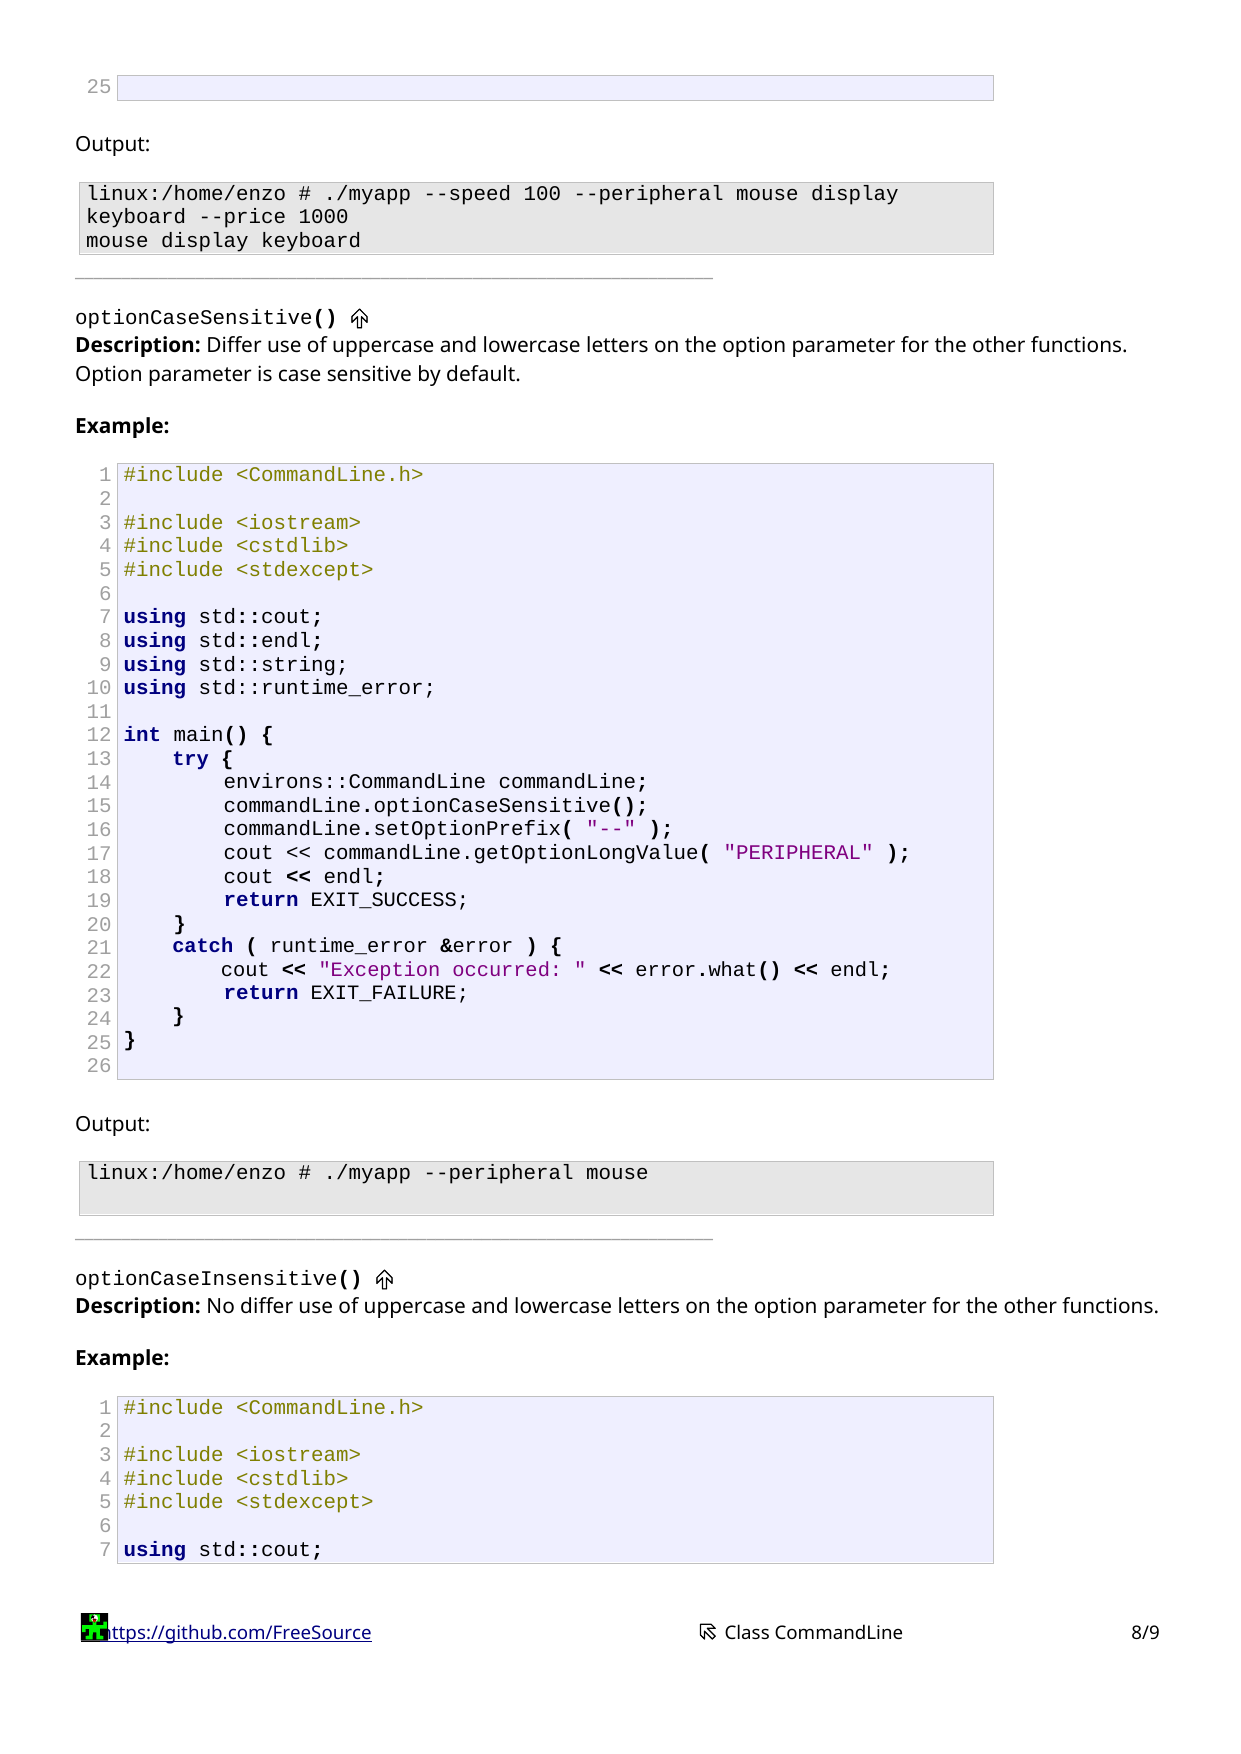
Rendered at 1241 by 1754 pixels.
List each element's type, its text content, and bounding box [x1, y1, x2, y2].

text optionCaseSensitive()  [75, 283, 1165, 330]
table_header linux:/home/enzo # ./myapp --speed 100 --peripheral mouse display keyboard --price 1000 mouse display keyboard [80, 183, 993, 253]
table_header [118, 76, 993, 100]
text Output: [75, 1109, 1165, 1137]
text optionCaseInsensitive()  [75, 1244, 1165, 1291]
table_header 1 2 3 4 5 6 7 [80, 1396, 117, 1562]
text Description: No differ use of uppercase and lowercase letters on the option parameter for the other functions. [75, 1291, 1165, 1320]
table_header linux:/home/enzo # ./myapp --peripheral mouse [80, 1162, 993, 1214]
text Description: Differ use of uppercase and lowercase letters on the option parameter for the other functions. Option parameter is case sensitive by default. [75, 330, 1165, 387]
table_header 1 2 3 4 5 6 7 8 9 10 11 12 13 14 15 16 17 18 19 20 21 22 23 24 25 26 [80, 463, 117, 1079]
text Example: [75, 411, 1165, 463]
table_header #include <CommandLine.h> #include <iostream> #include <cstdlib> #include <stdexcept> using std::cout; using std::endl; using std::string; using std::runtime_error; int main() { try { environs::CommandLine commandLine; commandLine.optionCaseSensitive(); commandLine.setOptionPrefix( "--" ); cout << commandLine.getOptionLongValue( "PERIPHERAL" ); cout << endl; return EXIT_SUCCESS; } catch ( runtime_error &error ) { cout << "Exception occurred: " << error.what() << endl; return EXIT_FAILURE; } } [118, 464, 993, 1079]
text Example: [75, 1343, 1165, 1396]
table_header 25 [80, 75, 117, 100]
text _____________________________________________________________________ [75, 254, 1165, 283]
text Output: [75, 129, 1165, 158]
text _____________________________________________________________________ [75, 1216, 1165, 1244]
table_header #include <CommandLine.h> #include <iostream> #include <cstdlib> #include <stdexcept> using std::cout; [118, 1397, 993, 1562]
